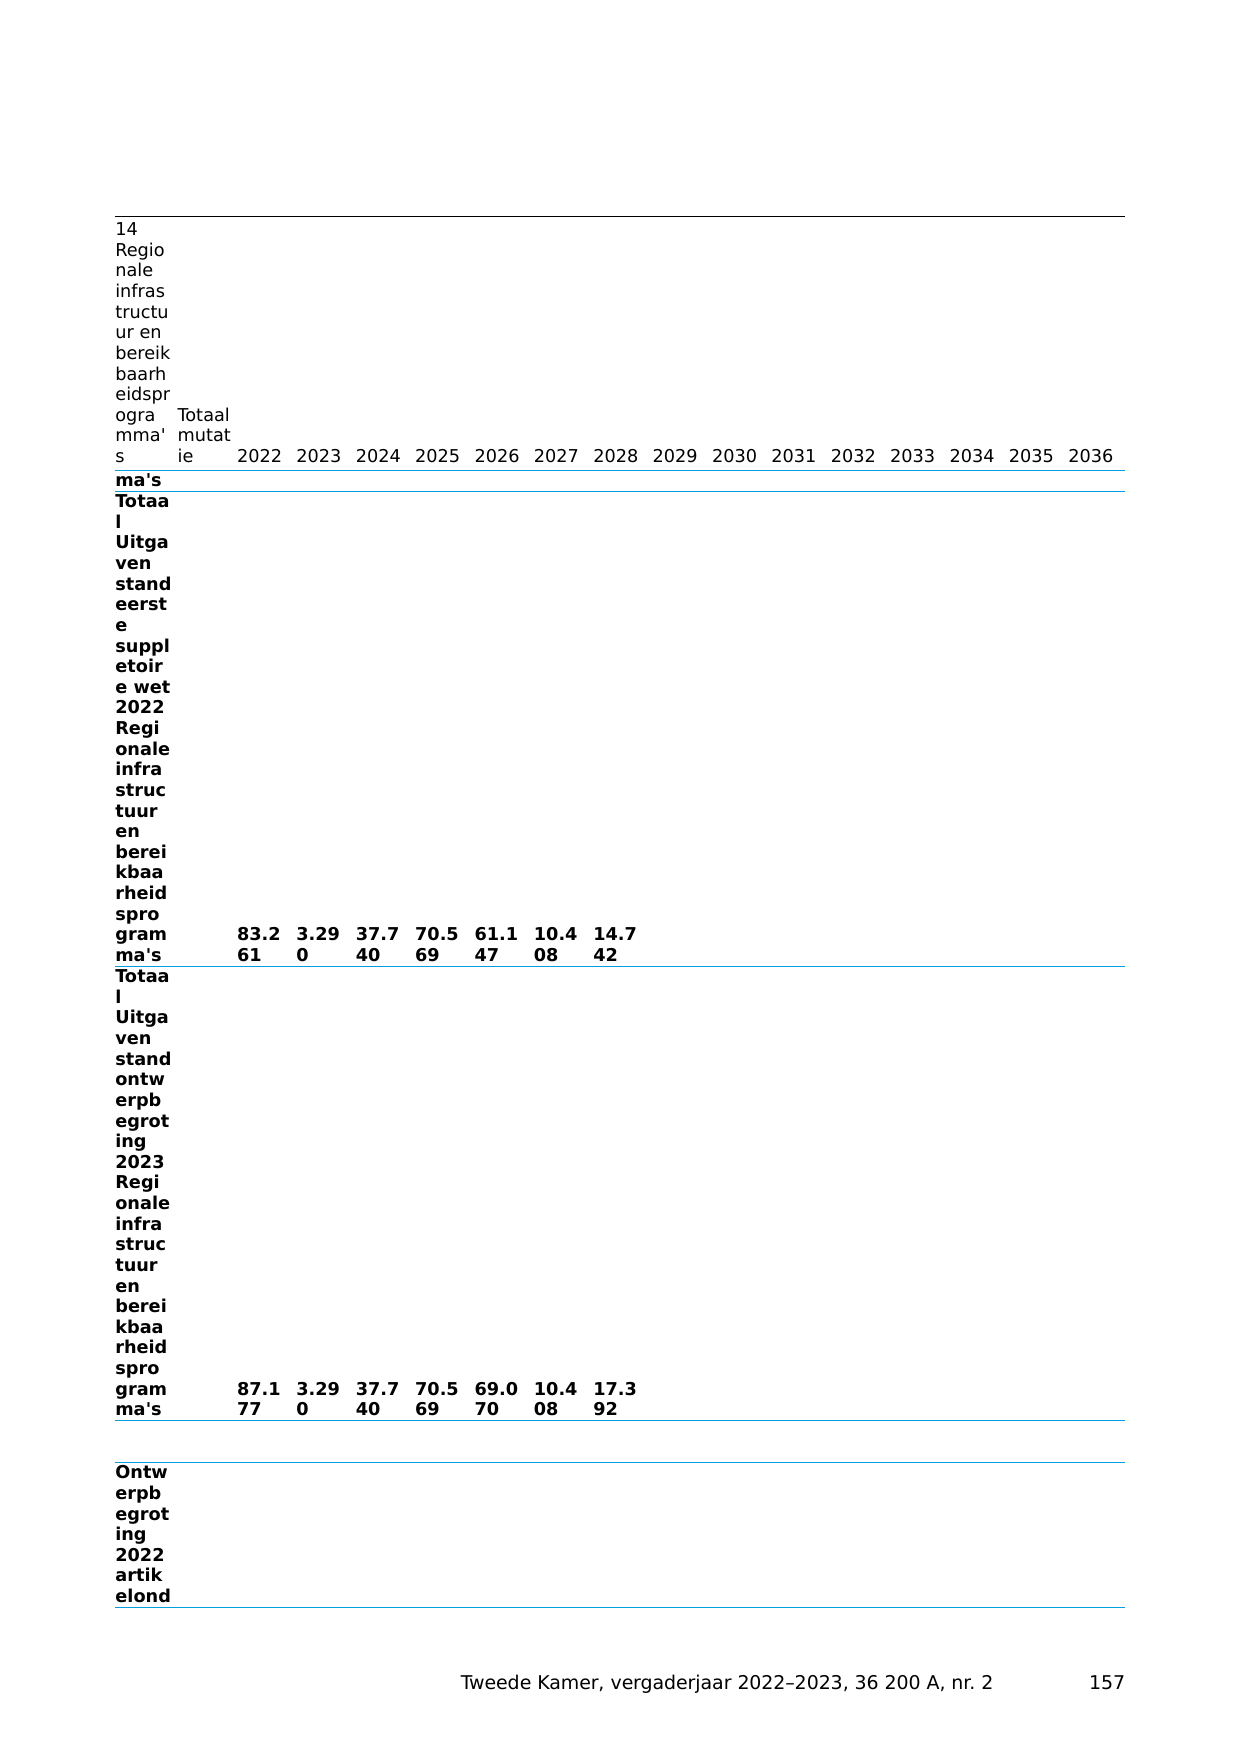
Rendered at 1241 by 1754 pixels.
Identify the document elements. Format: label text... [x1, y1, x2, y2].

table_cell [1006, 967, 1065, 1420]
table_cell [293, 1421, 353, 1441]
table_cell 2023 [293, 217, 353, 469]
table_cell 3.290 [293, 967, 353, 1420]
table_cell [293, 1441, 353, 1462]
table_cell 37.740 [353, 967, 412, 1420]
table_cell [531, 471, 590, 491]
table_cell [650, 1421, 709, 1441]
table_cell 3.290 [293, 492, 353, 966]
table_cell [887, 1441, 946, 1462]
table_cell [887, 1463, 946, 1607]
table_cell 2026 [471, 217, 531, 469]
table_cell 2035 [1006, 217, 1065, 469]
table_cell [531, 1421, 590, 1441]
table_header Tabel 70 Artikel 14 Regionale infrastructuur en bereikbaarheidsprogramma's (bedragen x € 1.000) [115, 191, 1125, 216]
table_cell 17.392 [590, 967, 649, 1420]
table_cell [175, 1421, 234, 1441]
table_cell [650, 967, 709, 1420]
table_cell [887, 492, 946, 966]
table_cell [412, 1441, 471, 1462]
table_cell [650, 1463, 709, 1607]
table_cell Totaal Uitgaven stand ontwerpbegroting 2023 Regionale infrastructuur en bereikbaarheidsprogramma's [115, 967, 174, 1420]
table_cell 2034 [946, 217, 1006, 469]
table_cell [590, 1463, 649, 1607]
table_cell [353, 1421, 412, 1441]
table_cell 70.569 [412, 967, 471, 1420]
table_cell [828, 1463, 887, 1607]
table_cell [412, 471, 471, 491]
table_cell [353, 1463, 412, 1607]
table_cell [471, 1441, 531, 1462]
table_cell 2033 [887, 217, 946, 469]
table_cell [1006, 1463, 1065, 1607]
table_cell [768, 1441, 828, 1462]
table_cell [946, 471, 1006, 491]
table_cell [828, 1421, 887, 1441]
table_cell [175, 967, 234, 1420]
table_cell [709, 967, 768, 1420]
table_cell [946, 1441, 1006, 1462]
table_cell [1065, 1441, 1125, 1462]
table_cell 70.569 [412, 492, 471, 966]
table_cell [946, 967, 1006, 1420]
table_cell [828, 967, 887, 1420]
table_cell [1065, 492, 1125, 966]
table_cell [353, 471, 412, 491]
table_cell 61.147 [471, 492, 531, 966]
table_cell 2022 [234, 217, 293, 469]
table_cell Totaal Uitgaven stand eerste suppletoire wet 2022 Regionale infrastructuur en bereikbaarheidsprogramma's [115, 492, 174, 966]
table_cell [709, 1421, 768, 1441]
table_cell 69.070 [471, 967, 531, 1420]
table_cell [828, 471, 887, 491]
table_cell [1006, 1421, 1065, 1441]
table_cell 2031 [768, 217, 828, 469]
table_cell 2028 [590, 217, 649, 469]
table_cell [1065, 471, 1125, 491]
table_cell [946, 1463, 1006, 1607]
table_cell [768, 1421, 828, 1441]
table_cell [293, 471, 353, 491]
table_cell [768, 492, 828, 966]
table_cell [234, 471, 293, 491]
table_cell [887, 471, 946, 491]
table_cell [234, 1421, 293, 1441]
table_cell [175, 1463, 234, 1607]
table_cell [887, 1421, 946, 1441]
table_cell [887, 967, 946, 1420]
table_cell [1006, 1441, 1065, 1462]
table_cell [709, 471, 768, 491]
table_cell [412, 1463, 471, 1607]
table_cell [531, 1463, 590, 1607]
table_cell [1065, 967, 1125, 1420]
table_cell [1065, 1463, 1125, 1607]
table_cell [946, 1421, 1006, 1441]
table_cell [471, 471, 531, 491]
table_cell [293, 1463, 353, 1607]
table_cell [709, 492, 768, 966]
table_cell [650, 471, 709, 491]
table_cell [234, 1463, 293, 1607]
table_cell [353, 1441, 412, 1462]
table_cell [590, 471, 649, 491]
table_cell 2025 [412, 217, 471, 469]
table_cell [412, 1421, 471, 1441]
table_cell 2024 [353, 217, 412, 469]
table_cell 14.742 [590, 492, 649, 966]
table_cell Ontwerpbegroting 2022 artikelond [115, 1463, 174, 1607]
table_cell [590, 1421, 649, 1441]
table_cell [115, 1441, 174, 1462]
table_cell [768, 1463, 828, 1607]
table_cell 37.740 [353, 492, 412, 966]
table_cell [1006, 492, 1065, 966]
table_cell [768, 967, 828, 1420]
table_cell 14 Regionale infrastructuur en bereikbaarheidsprogramma's [115, 217, 174, 469]
table_cell [768, 471, 828, 491]
table_cell [471, 1421, 531, 1441]
table_cell [175, 471, 234, 491]
table_cell [1065, 1421, 1125, 1441]
table_cell [471, 1463, 531, 1607]
table_cell ma's [115, 471, 174, 491]
table_cell [650, 492, 709, 966]
table_cell [946, 492, 1006, 966]
table_cell 87.177 [234, 967, 293, 1420]
table_cell [115, 1421, 174, 1441]
table_cell 2030 [709, 217, 768, 469]
table_cell [531, 1441, 590, 1462]
table_cell Totaal mutatie [175, 217, 234, 469]
table_cell 2032 [828, 217, 887, 469]
table_cell 10.408 [531, 967, 590, 1420]
table_cell 2027 [531, 217, 590, 469]
table_cell [709, 1463, 768, 1607]
table_cell 2036 [1065, 217, 1125, 469]
table_cell 2029 [650, 217, 709, 469]
table_cell 83.261 [234, 492, 293, 966]
table_cell [590, 1441, 649, 1462]
table_cell [175, 1441, 234, 1462]
table_cell [828, 1441, 887, 1462]
table_cell [709, 1441, 768, 1462]
table_cell [650, 1441, 709, 1462]
table_cell [175, 492, 234, 966]
table_cell 10.408 [531, 492, 590, 966]
table_cell [1006, 471, 1065, 491]
table_cell [828, 492, 887, 966]
table_cell [234, 1441, 293, 1462]
